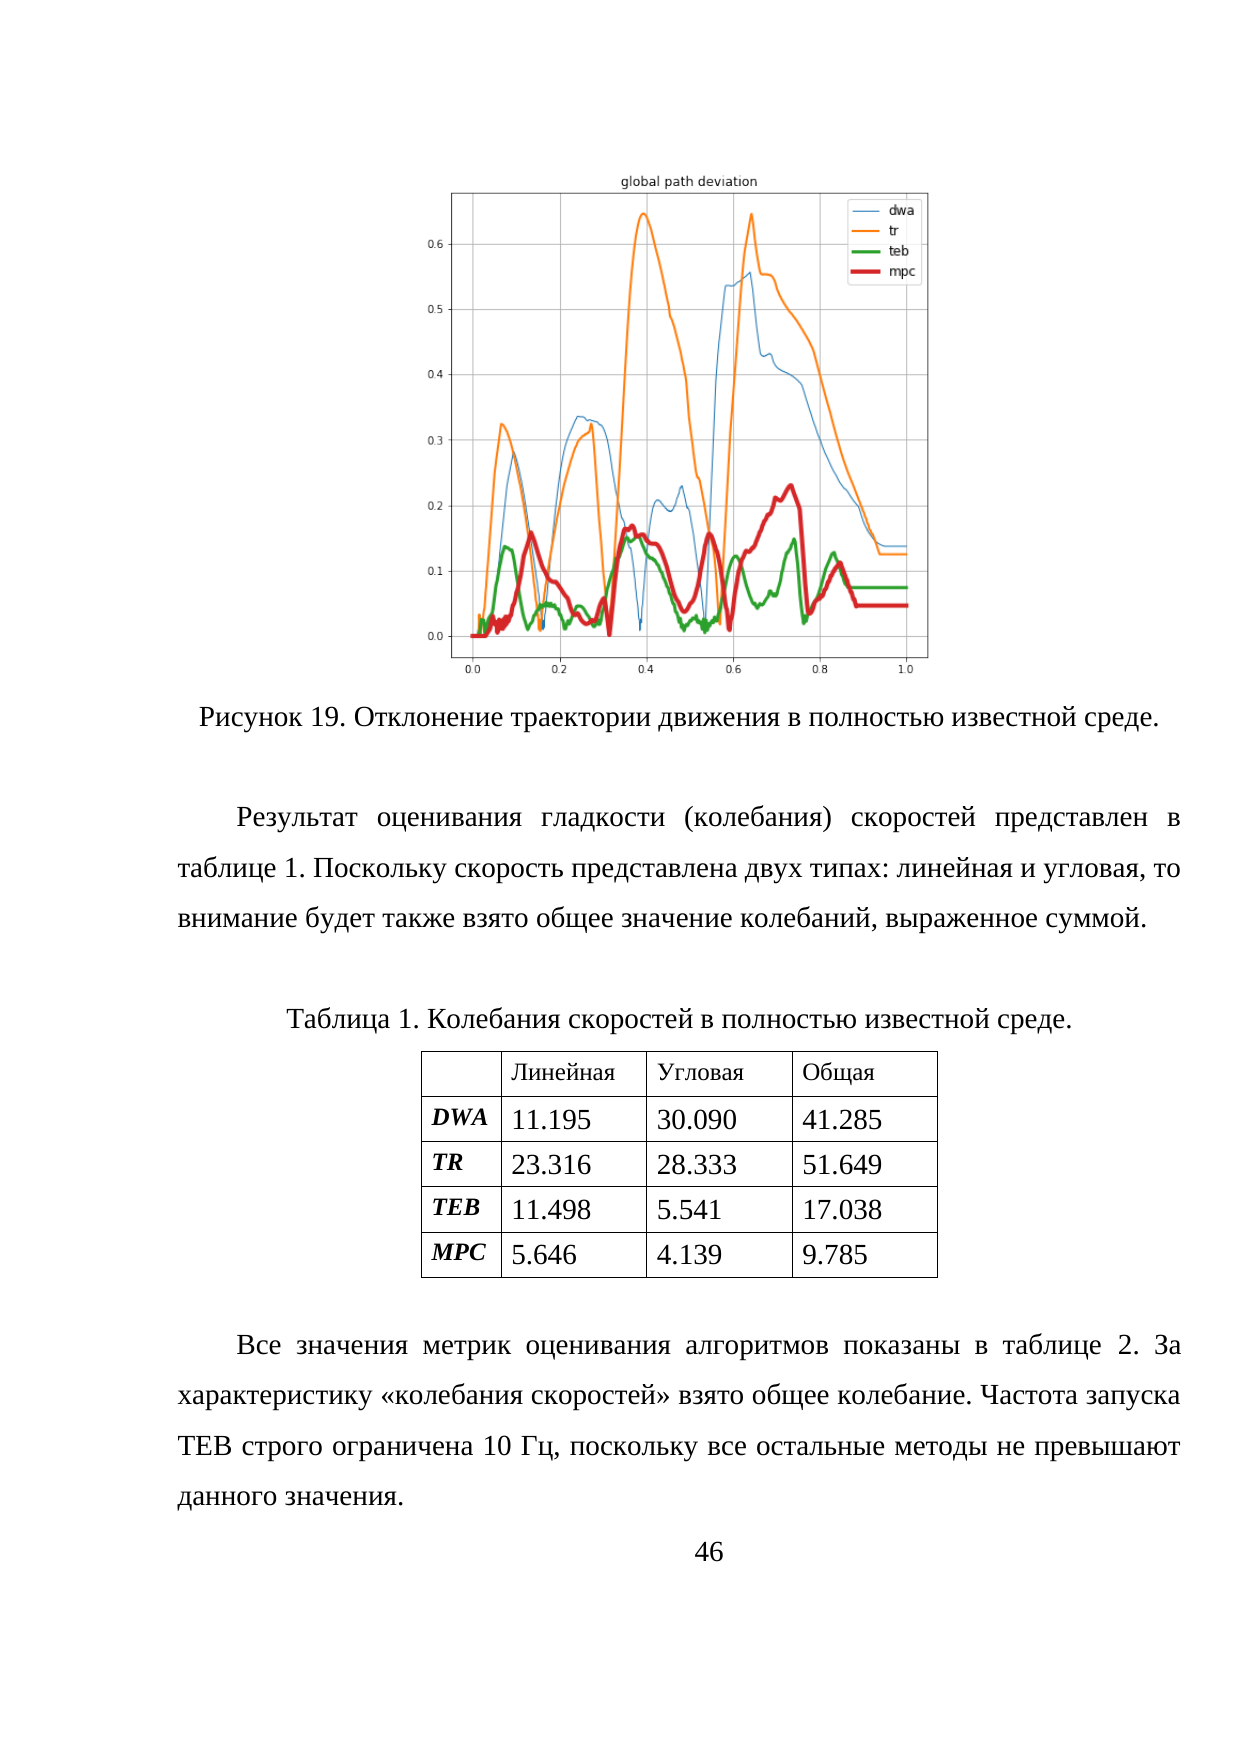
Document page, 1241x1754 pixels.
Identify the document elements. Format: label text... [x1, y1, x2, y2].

text Результат оценивания гладкости (колебания) скоростей представлен в таблице 1. Поскольку скорость представлена двух типах: линейная и угловая, то внимание будет также взято общее значение колебаний, выраженное суммой. [177, 799, 1181, 934]
table_cell 30.090 [647, 1097, 792, 1141]
table_header Линейная [502, 1052, 646, 1096]
table_header [422, 1052, 501, 1096]
table_cell TR [422, 1142, 501, 1186]
text Рисунок 19. Отклонение траектории движения в полностью известной среде. [182, 683, 1177, 732]
table_header Общая [793, 1052, 937, 1096]
table_cell 5.541 [647, 1187, 792, 1232]
table_cell 9.785 [793, 1233, 937, 1277]
picture [455, 168, 899, 683]
table_cell 11.195 [502, 1097, 646, 1141]
table_cell MPC [422, 1233, 501, 1277]
table_cell 17.038 [793, 1187, 937, 1232]
table_cell 4.139 [647, 1233, 792, 1277]
table_cell 5.646 [502, 1233, 646, 1277]
table_cell DWA [422, 1097, 501, 1141]
table_cell 23.316 [502, 1142, 646, 1186]
table_cell 41.285 [793, 1097, 937, 1141]
table_cell 11.498 [502, 1187, 646, 1232]
text Таблица 1. Колебания скоростей в полностью известной среде. [177, 1001, 1181, 1034]
text Все значения метрик оценивания алгоритмов показаны в таблице 2. За характеристику «колебания скоростей» взято общее колебание. Частота запуска TEB строго ограничена 10 Гц, поскольку все остальные методы не превышают данного значения. [177, 1327, 1181, 1512]
table_cell 51.649 [793, 1142, 937, 1186]
table_cell 28.333 [647, 1142, 792, 1186]
table_header Угловая [647, 1052, 792, 1096]
table_cell TEB [422, 1187, 501, 1232]
